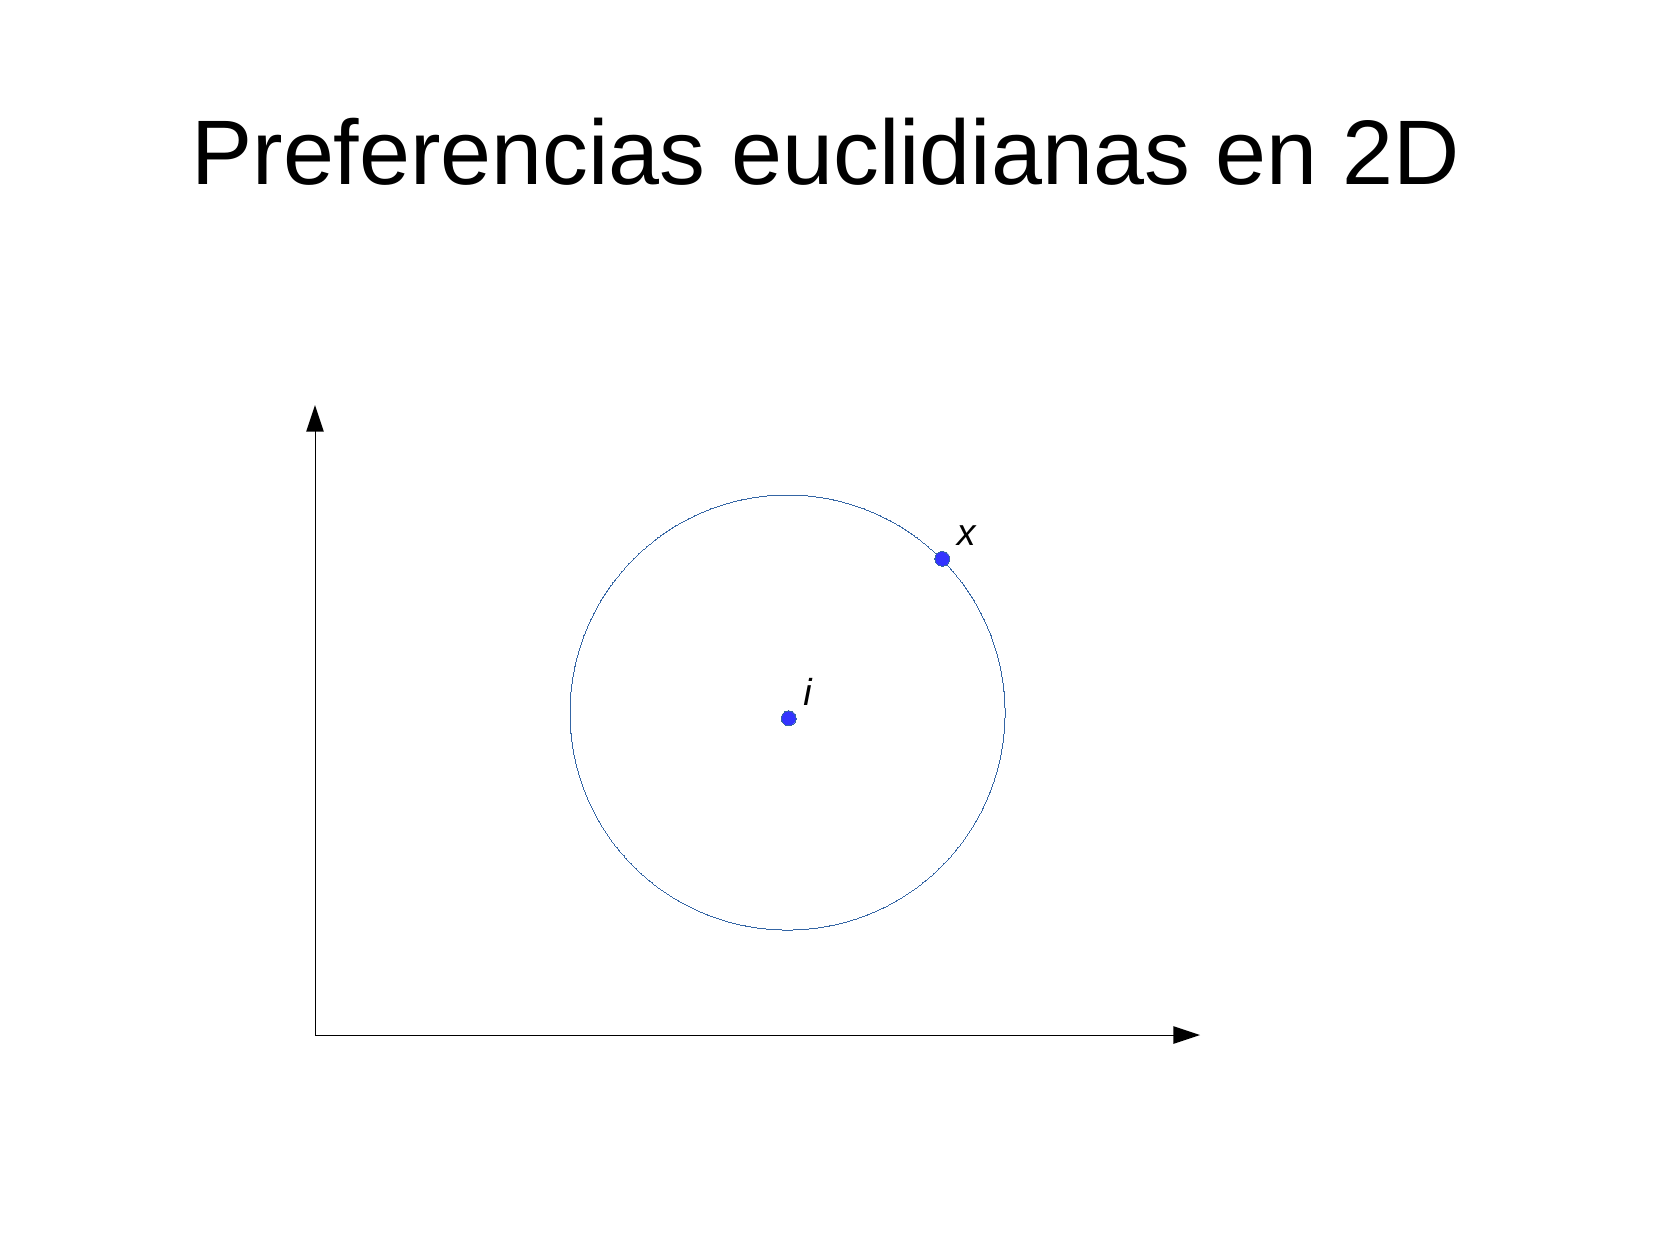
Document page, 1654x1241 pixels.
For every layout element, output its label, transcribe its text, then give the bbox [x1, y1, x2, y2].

title Preferencias euclidianas en 2D [82, 49, 1571, 257]
text_box [934, 551, 950, 567]
text_box i [788, 663, 849, 721]
text_box [781, 710, 797, 726]
text_box x [942, 504, 1003, 562]
